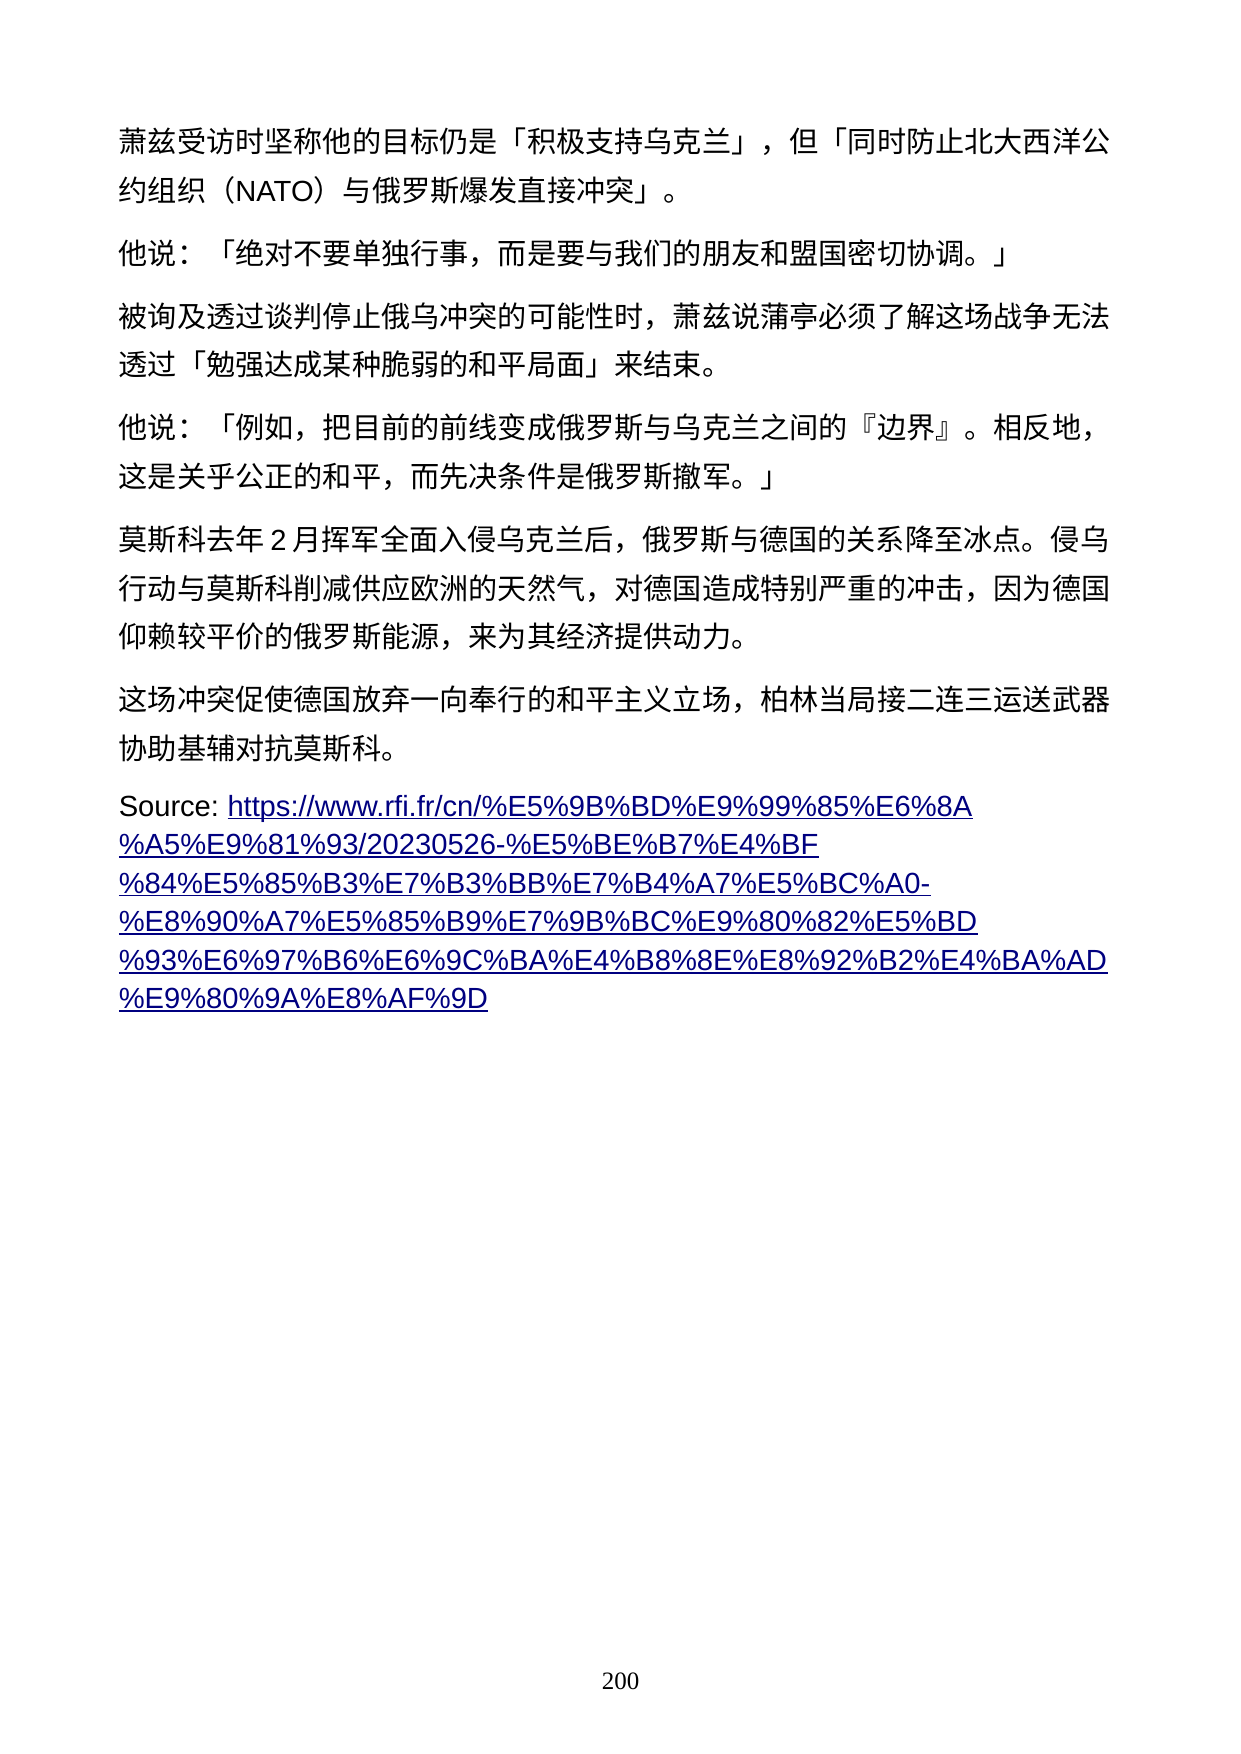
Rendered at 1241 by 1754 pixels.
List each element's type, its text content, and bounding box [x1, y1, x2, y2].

text 萧兹受访时坚称他的目标仍是「积极支持乌克兰」，但「同时防止北大西洋公约组织（NATO）与俄罗斯爆发直接冲突」。 [118, 118, 1122, 209]
text 莫斯科去年2月挥军全面入侵乌克兰后，俄罗斯与德国的关系降至冰点。侵乌行动与莫斯科削减供应欧洲的天然气，对德国造成特别严重的冲击，因为德国仰赖较平价的俄罗斯能源，来为其经济提供动力。 [118, 517, 1122, 656]
text 被询及透过谈判停止俄乌冲突的可能性时，萧兹说蒲亭必须了解这场战争无法透过「勉强达成某种脆弱的和平局面」来结束。 [118, 293, 1122, 384]
text Source: https://www.rfi.fr/cn/%E5%9B%BD%E9%99%85%E6%8A%A5%E9%81%93/20230526-%E5%BE%B7%E4%BF%84%E5%85%B3%E7%B3%BB%E7%B4%A7%E5%BC%A0-%E8%90%A7%E5%85%B9%E7%9B%BC%E9%80%82%E5%BD%93%E6%97%B6%E6%9C%BA%E4%B8%8E%E8%92%B2%E4%BA%AD%E9%80%9A%E8%AF%9D [118, 788, 1122, 1015]
text 他说：「例如，把目前的前线变成俄罗斯与乌克兰之间的『边界』。相反地，这是关乎公正的和平，而先决条件是俄罗斯撤军。」 [118, 405, 1122, 496]
text 他说：「绝对不要单独行事，而是要与我们的朋友和盟国密切协调。」 [118, 230, 1122, 272]
text 这场冲突促使德国放弃一向奉行的和平主义立场，柏林当局接二连三运送武器协助基辅对抗莫斯科。 [118, 677, 1122, 768]
